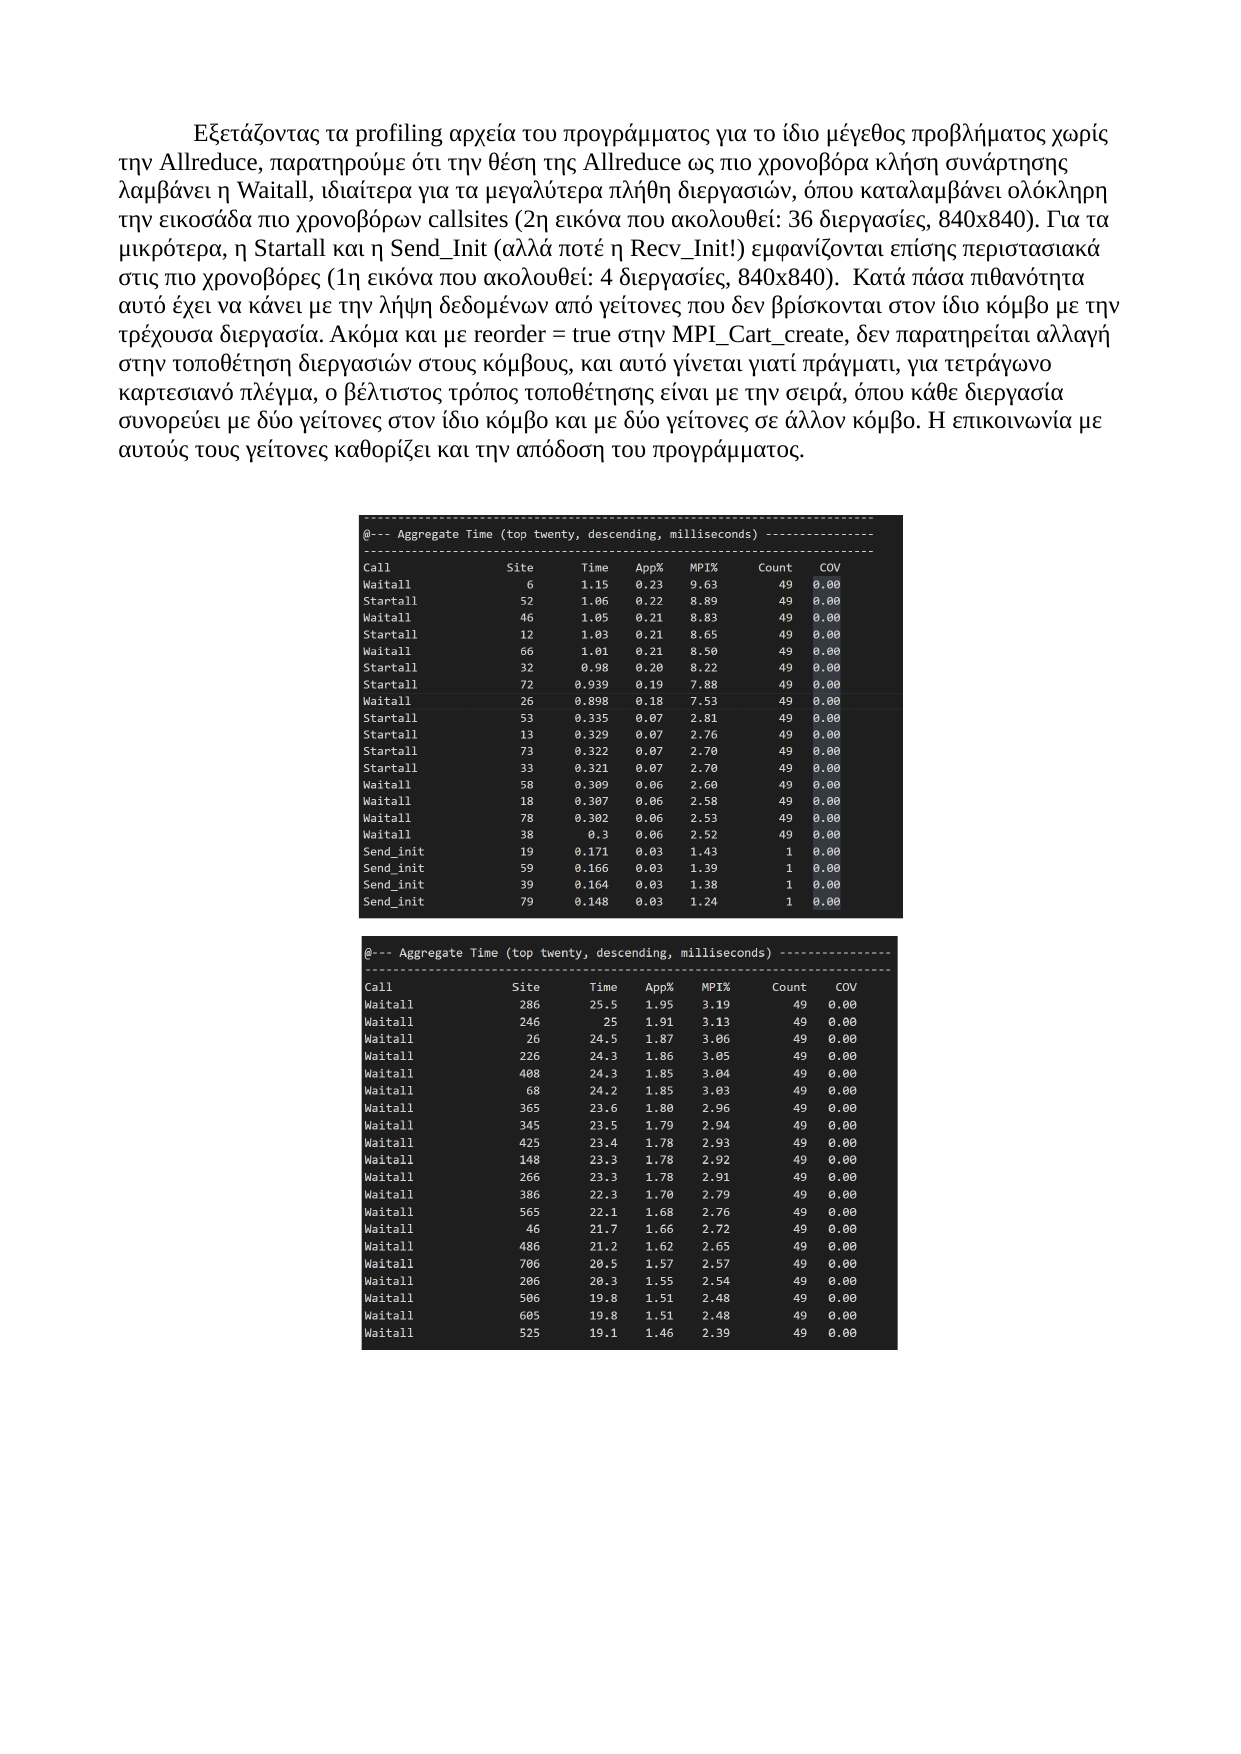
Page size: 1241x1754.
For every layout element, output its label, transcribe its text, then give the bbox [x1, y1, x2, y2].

text Εξετάζοντας τα profiling αρχεία του προγράμματος για το ίδιο μέγεθος προβλήματος χωρίς την Allreduce, παρατηρούμε ότι την θέση της Allreduce ως πιο χρονοβόρα κλήση συνάρτησης λαμβάνει η Waitall, ιδιαίτερα για τα μεγαλύτερα πλήθη διεργασιών, όπου καταλαμβάνει ολόκληρη την εικοσάδα πιο χρονοβόρων callsites (2η εικόνα που ακολουθεί: 36 διεργασίες, 840x840). Για τα μικρότερα, η Startall και η Send_Init (αλλά ποτέ η Recv_Init!) εμφανίζονται επίσης περιστασιακά στις πιο χρονοβόρες (1η εικόνα που ακολουθεί: 4 διεργασίες, 840x840). Κατά πάσα πιθανότητα αυτό έχει να κάνει με την λήψη δεδομένων από γείτονες που δεν βρίσκονται στον ίδιο κόμβο με την τρέχουσα διεργασία. Ακόμα και με reorder = true στην MPI_Cart_create, δεν παρατηρείται αλλαγή στην τοποθέτηση διεργασιών στους κόμβους, και αυτό γίνεται γιατί πράγματι, για τετράγωνο καρτεσιανό πλέγμα, ο βέλτιστος τρόπος τοποθέτησης είναι με την σειρά, όπου κάθε διεργασία συνορεύει με δύο γείτονες στον ίδιο κόμβο και με δύο γείτονες σε άλλον κόμβο. Η επικοινωνία με αυτούς τους γείτονες καθορίζει και την απόδοση του προγράμματος. [118, 118, 1122, 463]
picture [358, 515, 903, 919]
picture [361, 936, 898, 1350]
